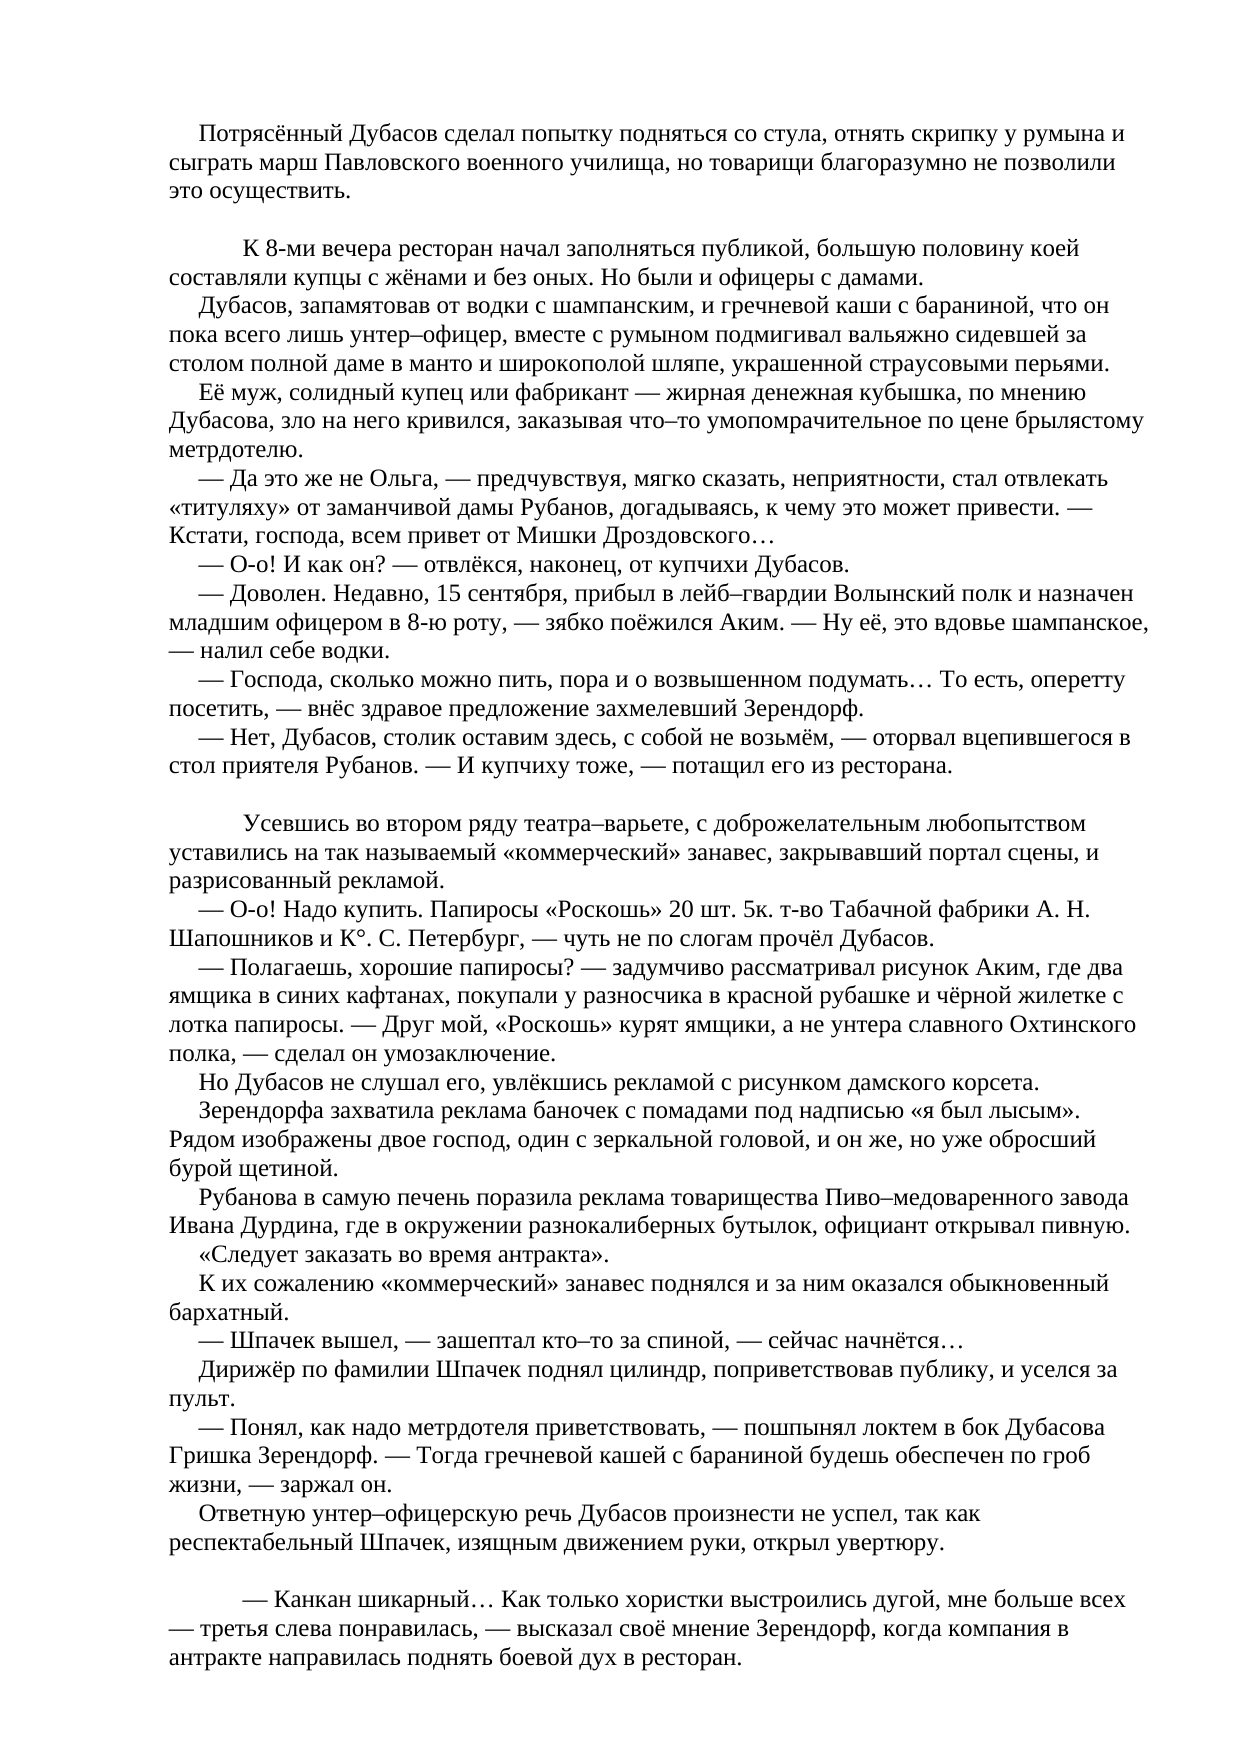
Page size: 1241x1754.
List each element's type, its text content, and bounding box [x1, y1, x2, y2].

text — Да это же не Ольга, — предчувствуя, мягко сказать, неприятности, стал отвлекать «титуляху» от заманчивой дамы Рубанов, догадываясь, к чему это может привести. — Кстати, господа, всем привет от Мишки Дроздовского… [169, 463, 1152, 549]
text Её муж, солидный купец или фабрикант — жирная денежная кубышка, по мнению Дубасова, зло на него кривился, заказывая что–то умопомрачительное по цене брылястому метрдотелю. [169, 377, 1152, 463]
text Но Дубасов не слушал его, увлёкшись рекламой с рисунком дамского корсета. [169, 1067, 1152, 1096]
text Дирижёр по фамилии Шпачек поднял цилиндр, поприветствовав публику, и уселся за пульт. [169, 1354, 1152, 1412]
text Ответную унтер–офицерскую речь Дубасов произнести не успел, так как респектабельный Шпачек, изящным движением руки, открыл увертюру. [169, 1498, 1152, 1556]
text Дубасов, запамятовав от водки с шампанским, и гречневой каши с бараниной, что он пока всего лишь унтер–офицер, вместе с румыном подмигивал вальяжно сидевшей за столом полной даме в манто и широкополой шляпе, украшенной страусовыми перьями. [169, 291, 1152, 377]
text — Нет, Дубасов, столик оставим здесь, с собой не возьмём, — оторвал вцепившегося в стол приятеля Рубанов. — И купчиху тоже, — потащил его из ресторана. [169, 722, 1152, 779]
text Зерендорфа захватила реклама баночек с помадами под надписью «я был лысым». Рядом изображены двое господ, один с зеркальной головой, и он же, но уже обросший бурой щетиной. [169, 1096, 1152, 1182]
text «Следует заказать во время антракта». [169, 1239, 1152, 1268]
text К их сожалению «коммерческий» занавес поднялся и за ним оказался обыкновенный бархатный. [169, 1268, 1152, 1326]
text К 8‑ми вечера ресторан начал заполняться публикой, большую половину коей составляли купцы с жёнами и без оных. Но были и офицеры с дамами. [169, 233, 1152, 291]
text — Канкан шикарный… Как только хористки выстроились дугой, мне больше всех — третья слева понравилась, — высказал своё мнение Зерендорф, когда компания в антракте направилась поднять боевой дух в ресторан. [169, 1584, 1152, 1671]
text — Полагаешь, хорошие папиросы? — задумчиво рассматривал рисунок Аким, где два ямщика в синих кафтанах, покупали у разносчика в красной рубашке и чёрной жилетке с лотка папиросы. — Друг мой, «Роскошь» курят ямщики, а не унтера славного Охтинского полка, — сделал он умозаключение. [169, 952, 1152, 1067]
text — О-о! И как он? — отвлёкся, наконец, от купчихи Дубасов. [169, 549, 1152, 578]
text Усевшись во втором ряду театра–варьете, с доброжелательным любопытством уставились на так называемый «коммерческий» занавес, закрывавший портал сцены, и разрисованный рекламой. [169, 808, 1152, 894]
text — О-о! Надо купить. Папиросы «Роскошь» 20 шт. 5к. т-во Табачной фабрики А. Н. Шапошников и К°. С. Петербург, — чуть не по слогам прочёл Дубасов. [169, 894, 1152, 952]
text — Доволен. Недавно, 15 сентября, прибыл в лейб–гвардии Волынский полк и назначен младшим офицером в 8‑ю роту, — зябко поёжился Аким. — Ну её, это вдовье шампанское, — налил себе водки. [169, 578, 1152, 664]
text — Шпачек вышел, — зашептал кто–то за спиной, — сейчас начнётся… [169, 1326, 1152, 1354]
text Потрясённый Дубасов сделал попытку подняться со стула, отнять скрипку у румына и сыграть марш Павловского военного училища, но товарищи благоразумно не позволили это осуществить. [169, 118, 1152, 204]
text Рубанова в самую печень поразила реклама товарищества Пиво–медоваренного завода Ивана Дурдина, где в окружении разнокалиберных бутылок, официант открывал пивную. [169, 1182, 1152, 1239]
text — Понял, как надо метрдотеля приветствовать, — пошпынял локтем в бок Дубасова Гришка Зерендорф. — Тогда гречневой кашей с бараниной будешь обеспечен по гроб жизни, — заржал он. [169, 1412, 1152, 1498]
text — Господа, сколько можно пить, пора и о возвышенном подумать… То есть, оперетту посетить, — внёс здравое предложение захмелевший Зерендорф. [169, 664, 1152, 722]
